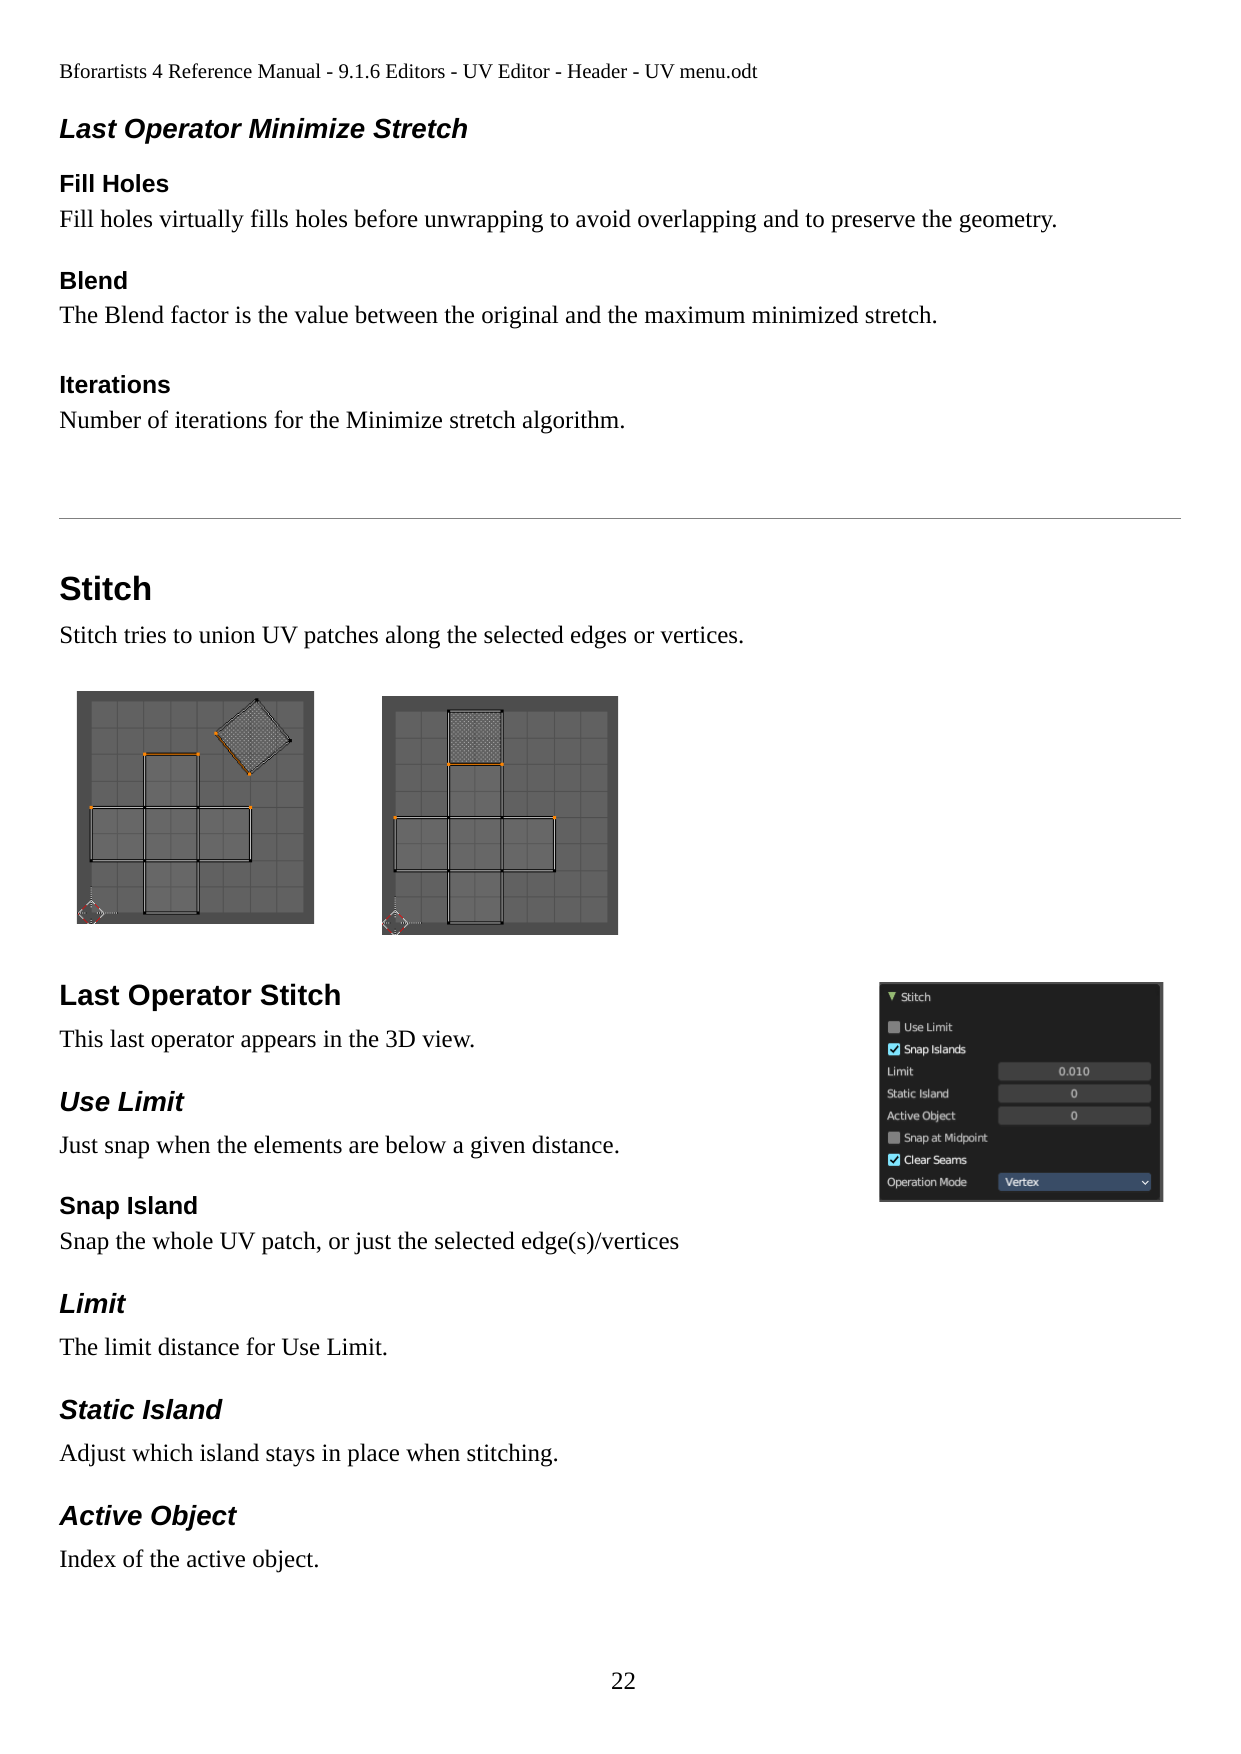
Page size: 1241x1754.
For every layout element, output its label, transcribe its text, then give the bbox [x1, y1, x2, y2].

text The Blend factor is the value between the original and the maximum minimized stretch. [59, 301, 1181, 329]
text The limit distance for Use Limit. [59, 1332, 1181, 1361]
text Snap the whole UV patch, or just the selected edge(s)/vertices [59, 1226, 1181, 1255]
subtitle Active Object [59, 1500, 1181, 1532]
text Number of iterations for the Minimize stretch algorithm. [59, 405, 1181, 434]
subtitle Fill Holes [59, 169, 1181, 198]
subtitle Limit [59, 1288, 1181, 1320]
subtitle Iterations [59, 371, 1181, 399]
subtitle [1164, 1086, 1181, 1117]
subtitle Last Operator Minimize Stretch [59, 113, 1181, 144]
subtitle Snap Island [59, 1191, 1181, 1220]
text Fill holes virtually fills holes before unwrapping to avoid overlapping and to preserve the geometry. [59, 204, 1181, 233]
text This last operator appears in the 3D view. [59, 1024, 879, 1053]
text Adjust which island stays in place when stitching. [59, 1438, 1181, 1467]
text Just snap when the elements are below a given distance. [59, 1130, 879, 1159]
subtitle Use Limit [59, 1086, 879, 1117]
subtitle Blend [59, 266, 1181, 294]
subtitle Static Island [59, 1394, 1181, 1426]
picture [76, 691, 315, 924]
text Stitch tries to union UV patches along the selected edges or vertices. [59, 620, 1181, 648]
picture [879, 982, 1164, 1202]
text Index of the active object. [59, 1544, 1181, 1573]
subtitle Last Operator Stitch [59, 978, 1181, 1011]
picture [382, 696, 619, 935]
subtitle Stitch [59, 568, 1181, 607]
